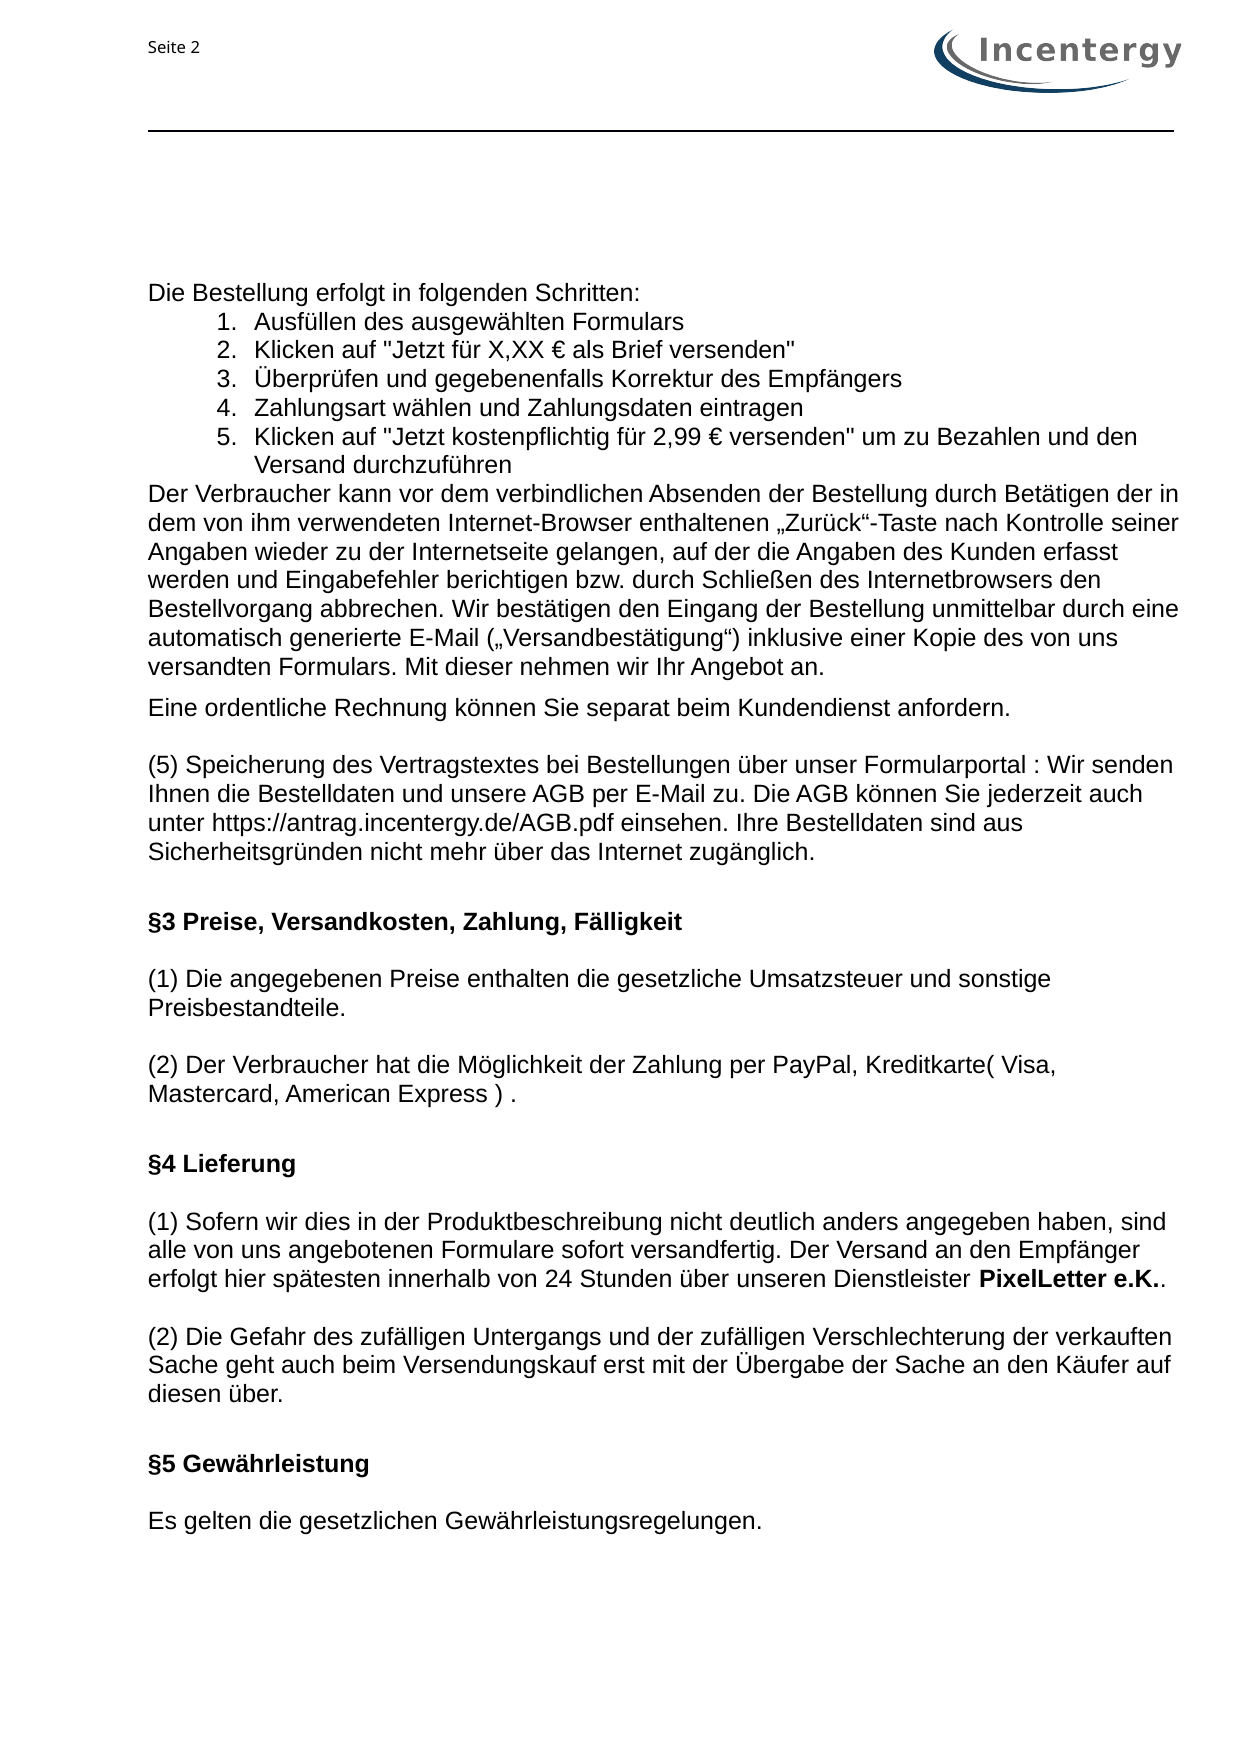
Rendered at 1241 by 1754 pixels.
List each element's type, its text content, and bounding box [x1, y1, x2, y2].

text (1) Die angegebenen Preise enthalten die gesetzliche Umsatzsteuer und sonstige Preisbestandteile. (2) Der Verbraucher hat die Möglichkeit der Zahlung per PayPal, Kreditkarte( Visa, Mastercard, American Express ) . [148, 964, 1181, 1137]
text Eine ordentliche Rechnung können Sie separat beim Kundendienst anfordern. (5) Speicherung des Vertragstextes bei Bestellungen über unser Formularportal : Wir senden Ihnen die Bestelldaten und unsere AGB per E-Mail zu. Die AGB können Sie jederzeit auch unter https://antrag.incentergy.de/AGB.pdf einsehen. Ihre Bestelldaten sind aus Sicherheitsgründen nicht mehr über das Internet zugänglich. [148, 693, 1181, 865]
list Ausfüllen des ausgewählten Formulars [216, 307, 1181, 335]
picture [934, 29, 1182, 93]
text Die Bestellung erfolgt in folgenden Schritten: [148, 249, 1181, 307]
text Es gelten die gesetzlichen Gewährleistungsregelungen. [148, 1506, 1181, 1535]
list Klicken auf "Jetzt für X,XX € als Brief versenden" [216, 335, 1181, 364]
text §3 Preise, Versandkosten, Zahlung, Fälligkeit [148, 907, 1181, 935]
list Überprüfen und gegebenenfalls Korrektur des Empfängers [216, 364, 1181, 393]
list Zahlungsart wählen und Zahlungsdaten eintragen [216, 393, 1181, 422]
list Klicken auf "Jetzt kostenpflichtig für 2,99 € versenden" um zu Bezahlen und den Versand durchzuführen [216, 422, 1181, 479]
text (1) Sofern wir dies in der Produktbeschreibung nicht deutlich anders angegeben haben, sind alle von uns angebotenen Formulare sofort versandfertig. Der Versand an den Empfänger erfolgt hier spätesten innerhalb von 24 Stunden über unseren Dienstleister PixelLetter e.K.. (2) Die Gefahr des zufälligen Untergangs und der zufälligen Verschlechterung der verkauften Sache geht auch beim Versendungskauf erst mit der Übergabe der Sache an den Käufer auf diesen über. [148, 1207, 1181, 1436]
text §4 Lieferung [148, 1149, 1181, 1178]
text §5 Gewährleistung [148, 1449, 1181, 1477]
text Der Verbraucher kann vor dem verbindlichen Absenden der Bestellung durch Betätigen der in dem von ihm verwendeten Internet-Browser enthaltenen „Zurück“-Taste nach Kontrolle seiner Angaben wieder zu der Internetseite gelangen, auf der die Angaben des Kunden erfasst werden und Eingabefehler berichtigen bzw. durch Schließen des Internetbrowsers den Bestellvorgang abbrechen. Wir bestätigen den Eingang der Bestellung unmittelbar durch eine automatisch generierte E-Mail („Versandbestätigung“) inklusive einer Kopie des von uns versandten Formulars. Mit dieser nehmen wir Ihr Angebot an. [148, 479, 1181, 680]
